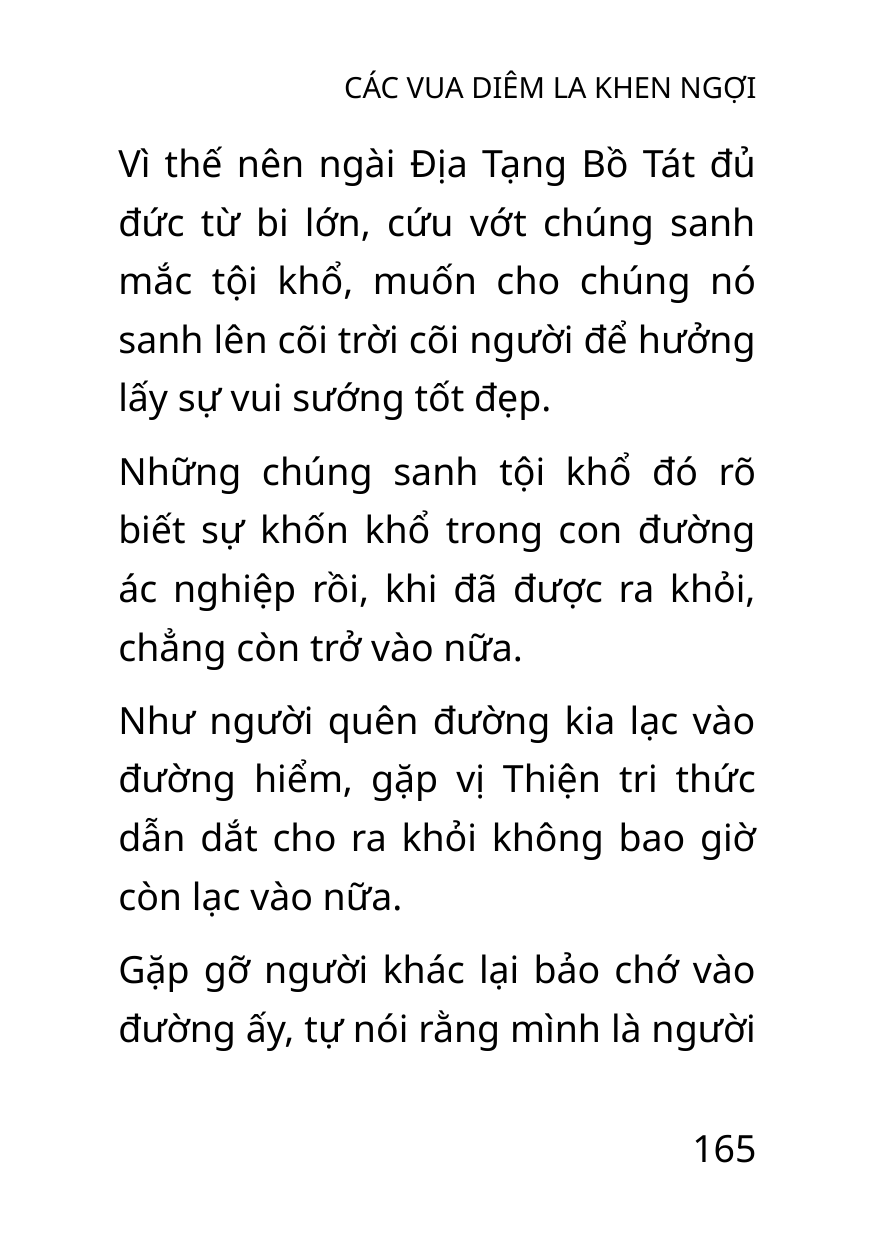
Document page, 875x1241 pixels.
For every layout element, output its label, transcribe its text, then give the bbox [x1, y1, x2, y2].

text Gặp gỡ người khác lại bảo chớ vào đường ấy, tự nói rằng mình là người [118, 943, 756, 1053]
text Vì thế nên ngài Địa Tạng Bồ Tát đủ đức từ bi lớn, cứu vớt chúng sanh mắc tội khổ, muốn cho chúng nó sanh lên cõi trời cõi người để hưởng lấy sự vui sướng tốt đẹp. [118, 137, 756, 423]
text Những chúng sanh tội khổ đó rõ biết sự khốn khổ trong con đường ác nghiệp rồi, khi đã được ra khỏi, chẳng còn trở vào nữa. [118, 445, 756, 672]
text Như người quên đường kia lạc vào đường hiểm, gặp vị Thiện tri thức dẫn dắt cho ra khỏi không bao giờ còn lạc vào nữa. [118, 694, 756, 921]
